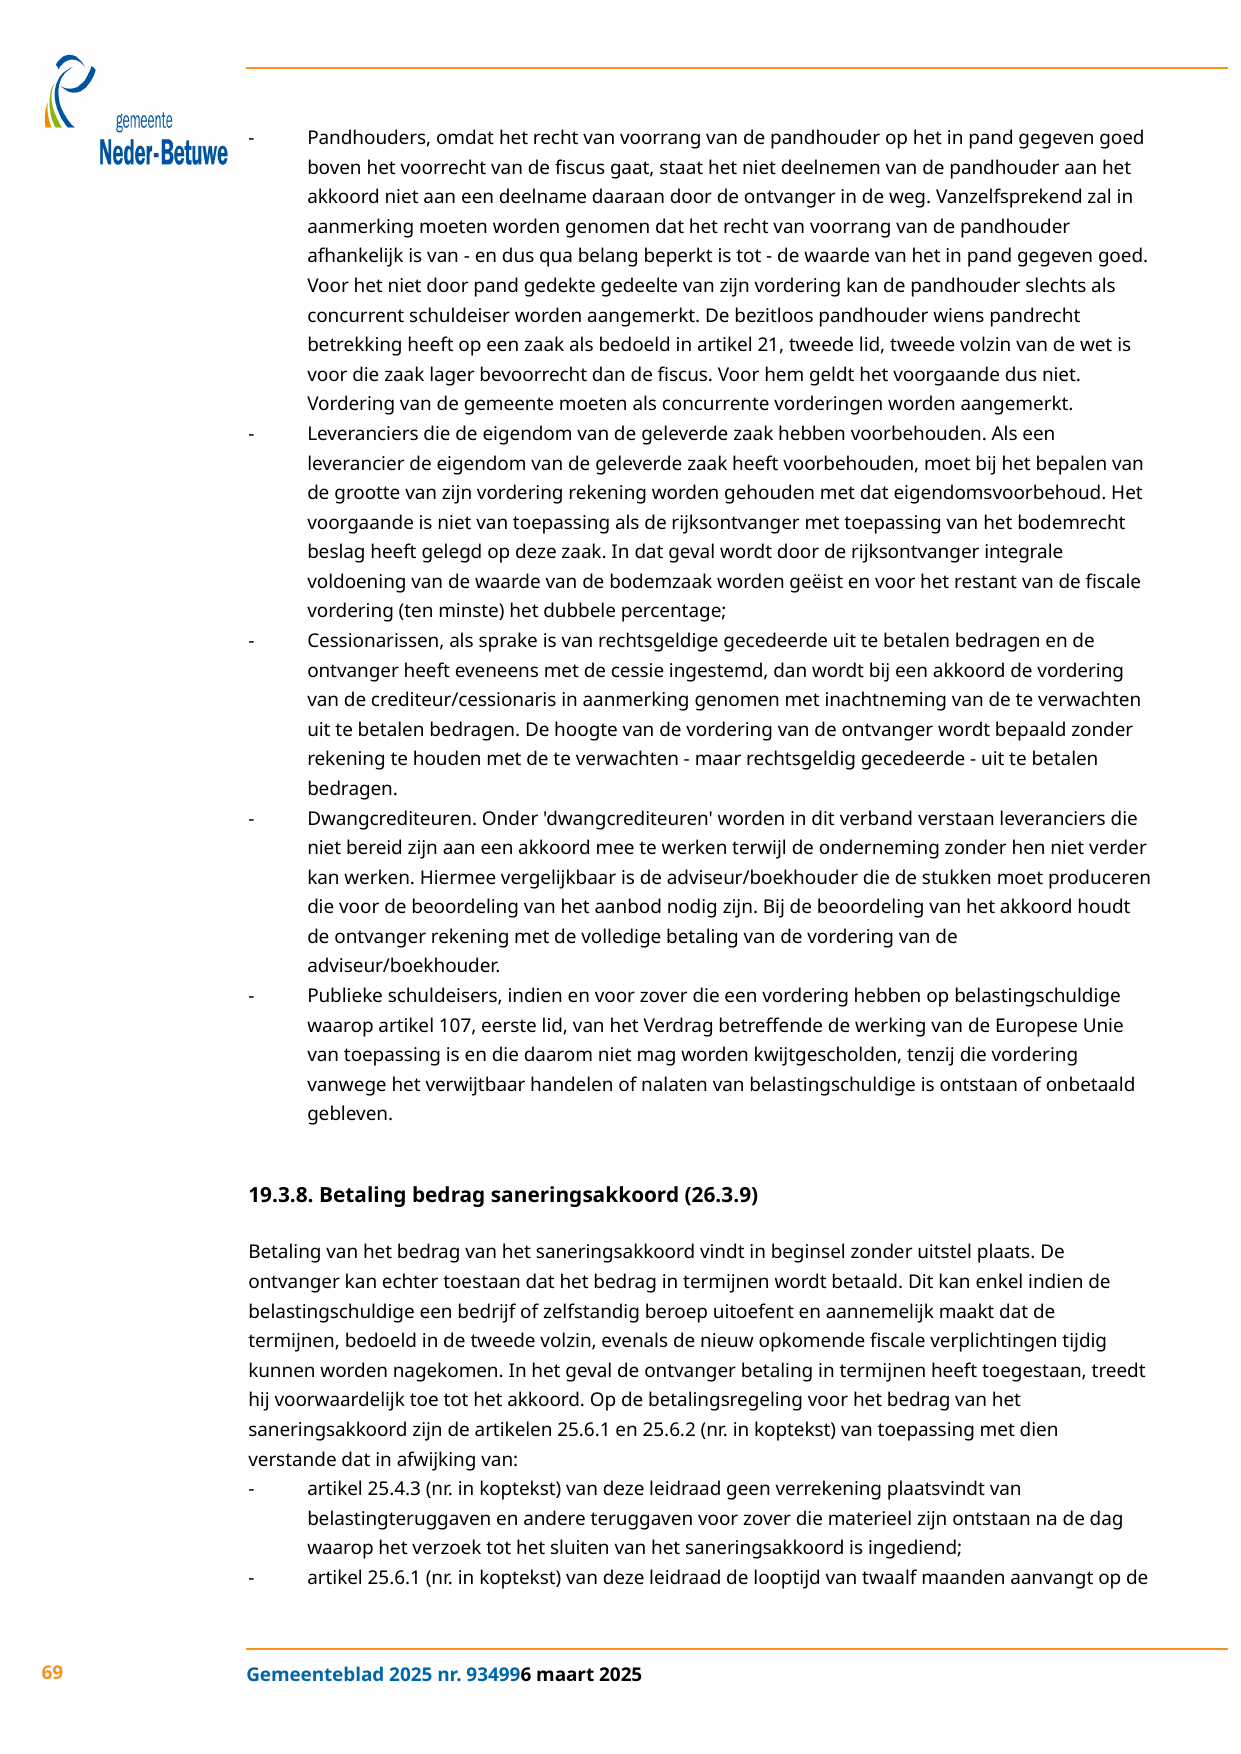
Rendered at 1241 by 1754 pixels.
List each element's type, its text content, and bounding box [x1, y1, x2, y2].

picture [41, 47, 231, 172]
list Leveranciers die de eigendom van de geleverde zaak hebben voorbehouden. Als een leverancier de eigendom van de geleverde zaak heeft voorbehouden, moet bij het bepalen van de grootte van zijn vordering rekening worden gehouden met dat eigendomsvoorbehoud. Het voorgaande is niet van toepassing als de rijksontvanger met toepassing van het bodemrecht beslag heeft gelegd op deze zaak. In dat geval wordt door de rijksontvanger integrale voldoening van de waarde van de bodemzaak worden geëist en voor het restant van de fiscale vordering (ten minste) het dubbele percentage; [248, 420, 1152, 623]
list Cessionarissen, als sprake is van rechtsgeldige gecedeerde uit te betalen bedragen en de ontvanger heeft eveneens met de cessie ingestemd, dan wordt bij een akkoord de vordering van de crediteur/cessionaris in aanmerking genomen met inachtneming van de te verwachten uit te betalen bedragen. De hoogte van de vordering van de ontvanger wordt bepaald zonder rekening te houden met de te verwachten - maar rechtsgeldig gecedeerde - uit te betalen bedragen. [248, 627, 1152, 801]
list artikel 25.6.1 (nr. in koptekst) van deze leidraad de looptijd van twaalf maanden aanvangt op de [248, 1564, 1152, 1590]
list Pandhouders, omdat het recht van voorrang van de pandhouder op het in pand gegeven goed boven het voorrecht van de fiscus gaat, staat het niet deelnemen van de pandhouder aan het akkoord niet aan een deelname daaraan door de ontvanger in de weg. Vanzelfsprekend zal in aanmerking moeten worden genomen dat het recht van voorrang van de pandhouder afhankelijk is van - en dus qua belang beperkt is tot - de waarde van het in pand gegeven goed. Voor het niet door pand gedekte gedeelte van zijn vordering kan de pandhouder slechts als concurrent schuldeiser worden aangemerkt. De bezitloos pandhouder wiens pandrecht betrekking heeft op een zaak als bedoeld in artikel 21, tweede lid, tweede volzin van de wet is voor die zaak lager bevoorrecht dan de fiscus. Voor hem geldt het voorgaande dus niet. Vordering van de gemeente moeten als concurrente vorderingen worden aangemerkt. [248, 124, 1152, 416]
list Publieke schuldeisers, indien en voor zover die een vordering hebben op belastingschuldige waarop artikel 107, eerste lid, van het Verdrag betreffende de werking van de Europese Unie van toepassing is en die daarom niet mag worden kwijtgescholden, tenzij die vordering vanwege het verwijtbaar handelen of nalaten van belastingschuldige is ontstaan of onbetaald gebleven. [248, 982, 1152, 1126]
text Betaling van het bedrag van het saneringsakkoord vindt in beginsel zonder uitstel plaats. De ontvanger kan echter toestaan dat het bedrag in termijnen wordt betaald. Dit kan enkel indien de belastingschuldige een bedrijf of zelfstandig beroep uitoefent en aannemelijk maakt dat de termijnen, bedoeld in de tweede volzin, evenals de nieuw opkomende fiscale verplichtingen tijdig kunnen worden nagekomen. In het geval de ontvanger betaling in termijnen heeft toegestaan, treedt hij voorwaardelijk toe tot het akkoord. Op de betalingsregeling voor het bedrag van het saneringsakkoord zijn de artikelen 25.6.1 en 25.6.2 (nr. in koptekst) van toepassing met dien verstande dat in afwijking van: [248, 1239, 1152, 1471]
list artikel 25.4.3 (nr. in koptekst) van deze leidraad geen verrekening plaatsvindt van belastingteruggaven en andere teruggaven voor zover die materieel zijn ontstaan na de dag waarop het verzoek tot het sluiten van het saneringsakkoord is ingediend; [248, 1475, 1152, 1560]
text 19.3.8. Betaling bedrag saneringsakkoord (26.3.9) [248, 1181, 1152, 1209]
list Dwangcrediteuren. Onder 'dwangcrediteuren' worden in dit verband verstaan leveranciers die niet bereid zijn aan een akkoord mee te werken terwijl de onderneming zonder hen niet verder kan werken. Hiermee vergelijkbaar is de adviseur/boekhouder die de stukken moet produceren die voor de beoordeling van het aanbod nodig zijn. Bij de beoordeling van het akkoord houdt de ontvanger rekening met de volledige betaling van de vordering van de adviseur/boekhouder. [248, 805, 1152, 978]
